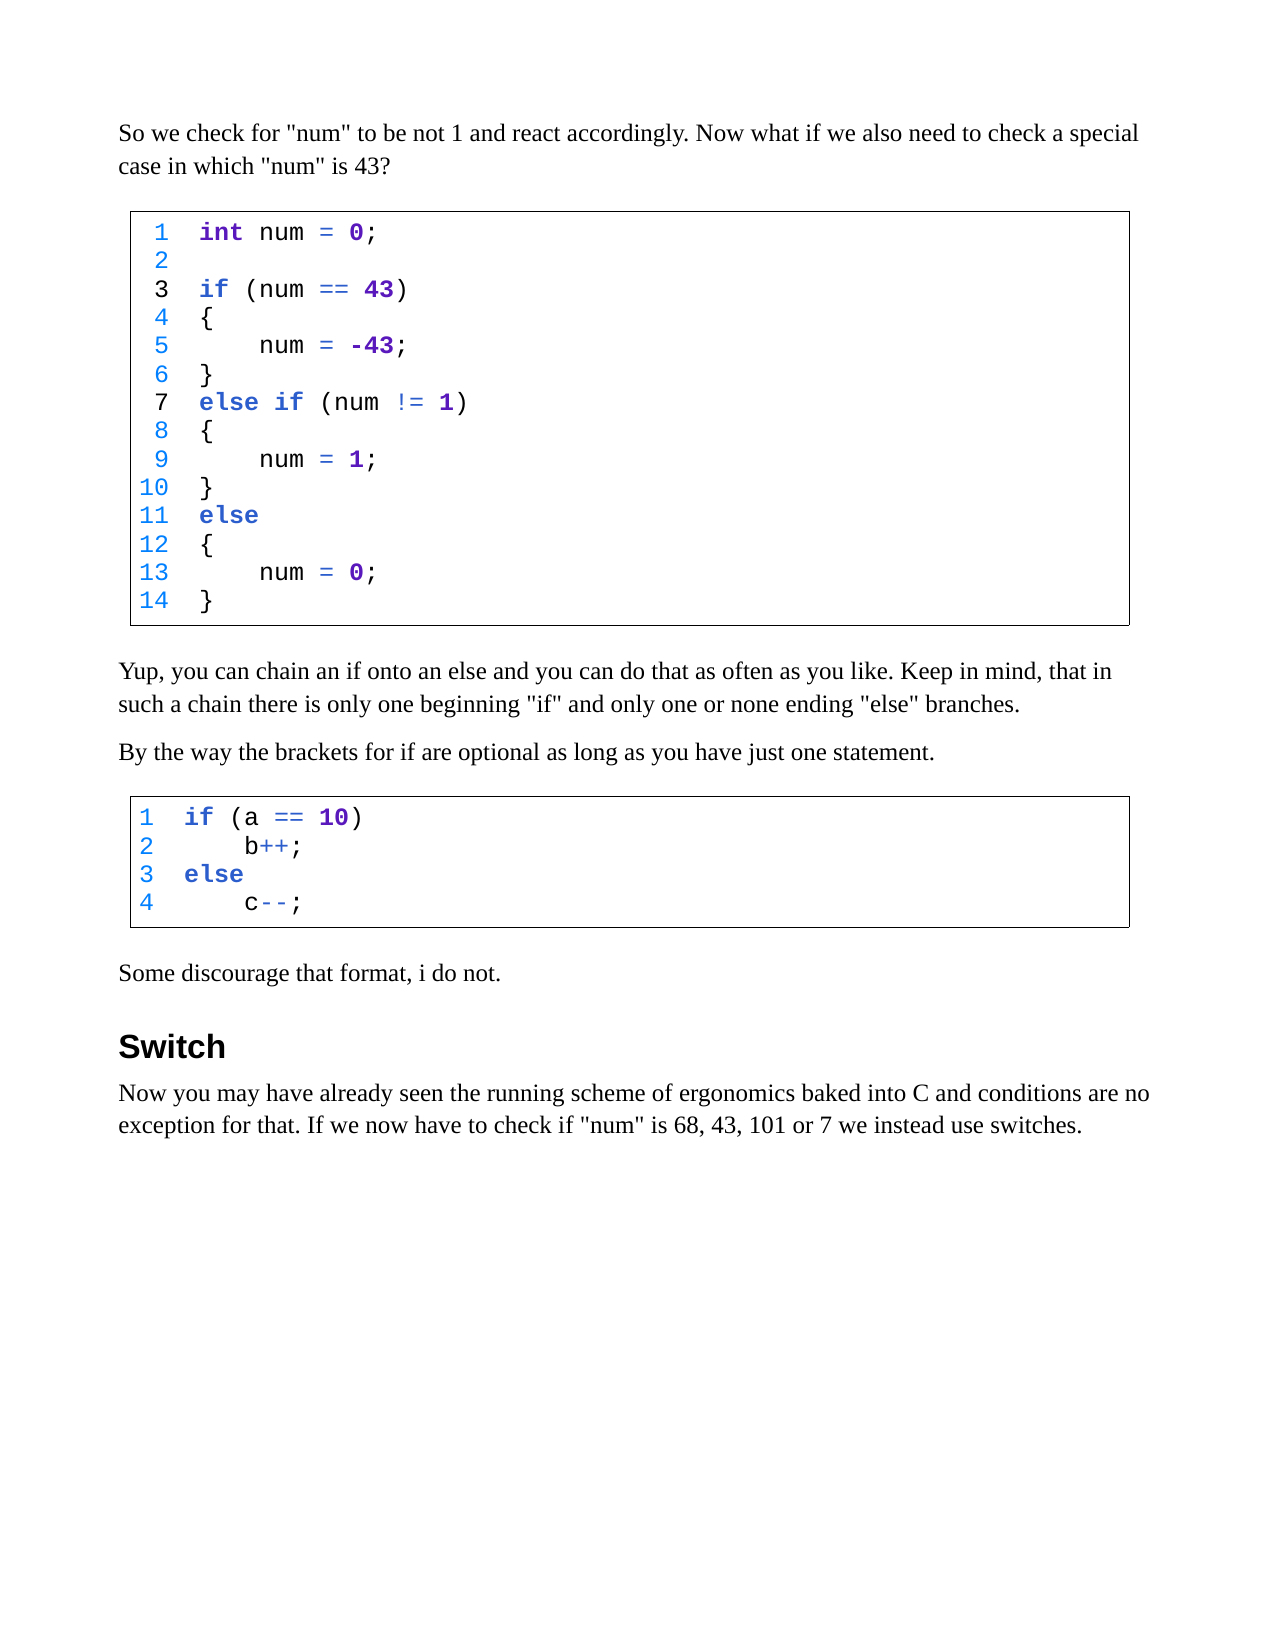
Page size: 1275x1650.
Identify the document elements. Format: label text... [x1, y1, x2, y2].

text 11 else [139, 503, 1120, 531]
text 6 } [139, 361, 1120, 389]
text 13 num = 0; [139, 559, 1120, 588]
text 1 if (a == 10) [139, 805, 1120, 833]
text 5 num = -43; [139, 333, 1120, 361]
text Some discourage that format, i do not. [118, 958, 1157, 987]
text So we check for "num" to be not 1 and react accordingly. Now what if we also need to check a special case in which "num" is 43? [118, 118, 1157, 180]
text 3 else [139, 862, 1120, 890]
text 12 { [139, 531, 1120, 559]
text 14 } [139, 588, 1120, 616]
text 4 c--; [139, 890, 1120, 918]
text 4 { [139, 304, 1120, 333]
text 7 else if (num != 1) [139, 389, 1120, 418]
text 9 num = 1; [139, 446, 1120, 474]
text By the way the brackets for if are optional as long as you have just one statement. [118, 737, 1157, 765]
text 1 int num = 0; [139, 219, 1120, 248]
text 10 } [139, 474, 1120, 503]
text 8 { [139, 418, 1120, 446]
text 2 [139, 248, 1120, 276]
subtitle Switch [118, 1026, 1157, 1065]
text 3 if (num == 43) [139, 276, 1120, 304]
text Yup, you can chain an if onto an else and you can do that as often as you like. Keep in mind, that in such a chain there is only one beginning "if" and only one or none ending "else" branches. [118, 656, 1157, 718]
text Now you may have already seen the running scheme of ergonomics baked into C and conditions are no exception for that. If we now have to check if "num" is 68, 43, 101 or 7 we instead use switches. [118, 1078, 1157, 1139]
text 2 b++; [139, 833, 1120, 862]
